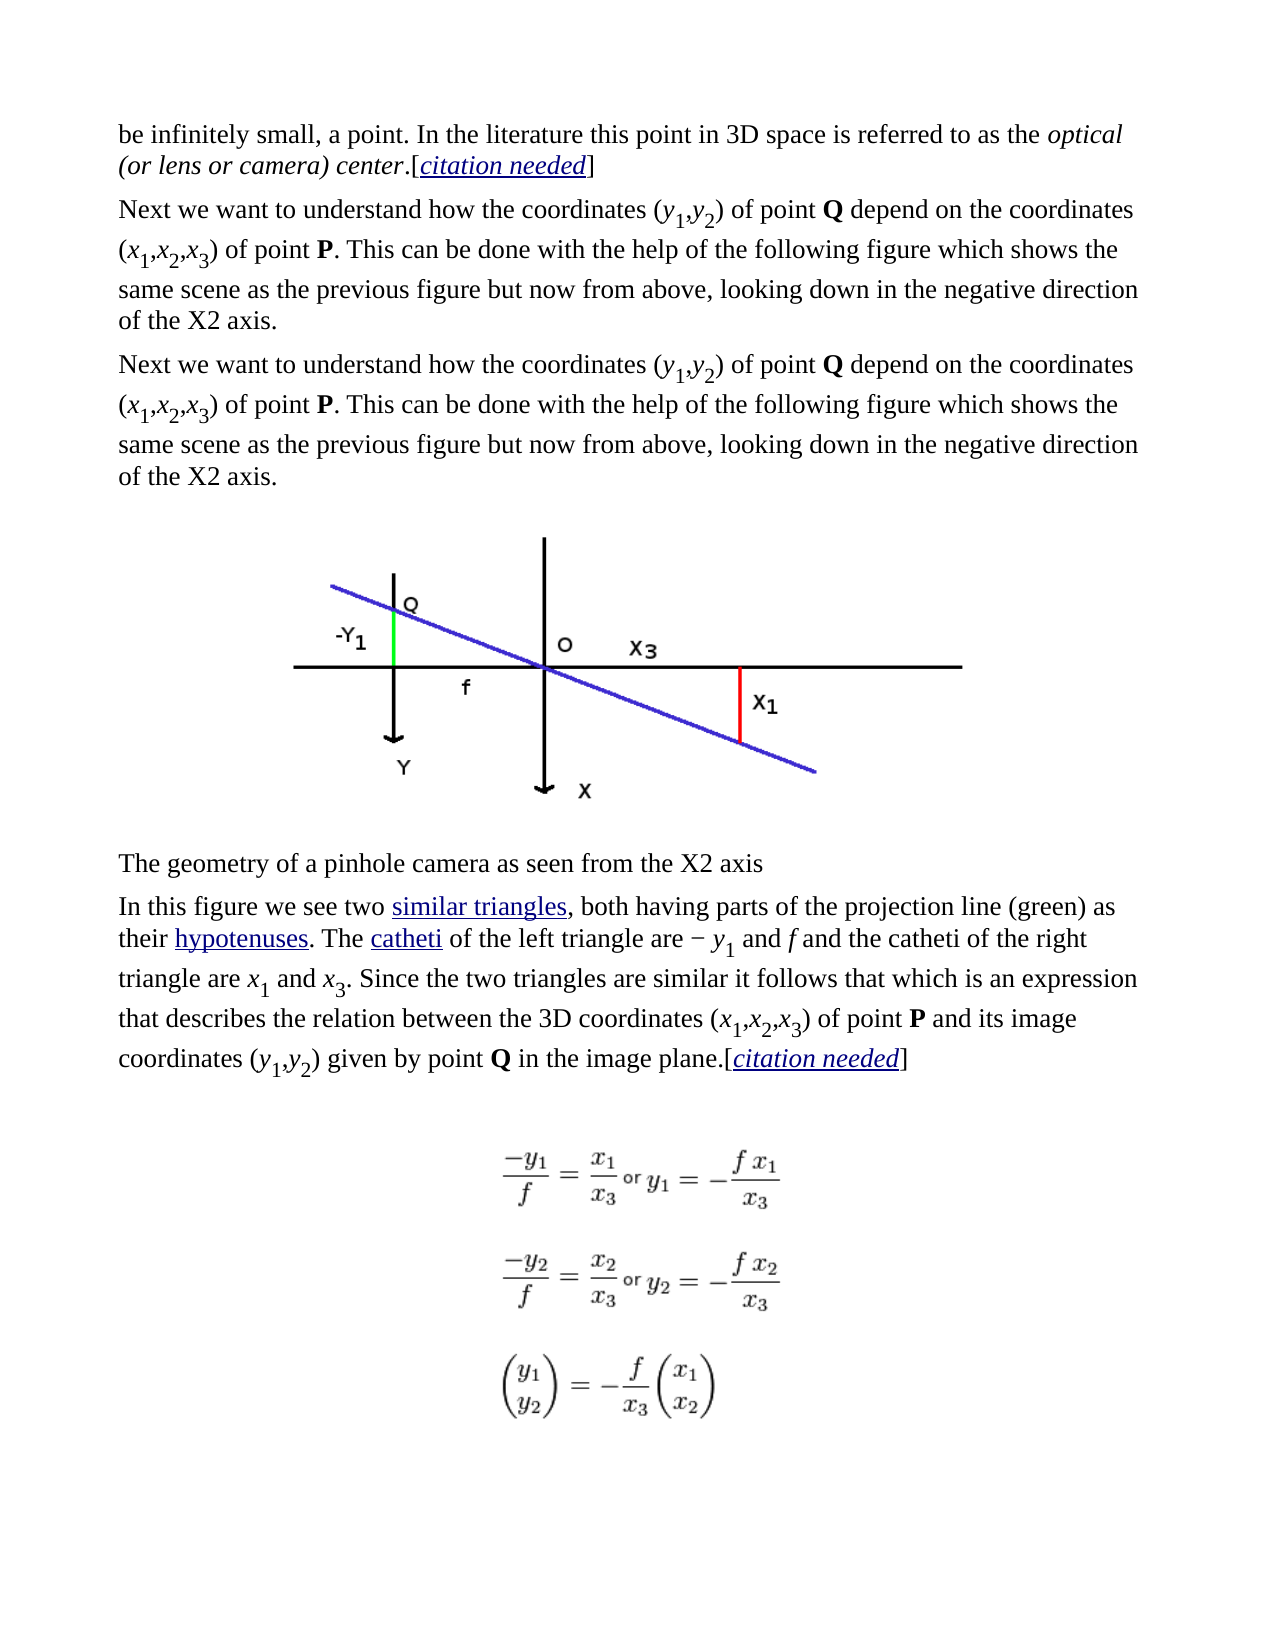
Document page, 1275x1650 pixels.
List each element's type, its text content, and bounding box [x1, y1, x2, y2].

text In this figure we see two similar triangles, both having parts of the projection line (green) as their hypotenuses. The catheti of the left triangle are − y1 and f and the catheti of the right triangle are x1 and x3. Since the two triangles are similar it follows that which is an expression that describes the relation between the 3D coordinates (x1,x2,x3) of point P and its image coordinates (y1,y2) given by point Q in the image plane.[citation needed] [118, 891, 1157, 1082]
text Next we want to understand how the coordinates (y1,y2) of point Q depend on the coordinates (x1,x2,x3) of point P. This can be done with the help of the following figure which shows the same scene as the previous figure but now from above, looking down in the negative direction of the X2 axis. [118, 193, 1157, 336]
text Next we want to understand how the coordinates (y1,y2) of point Q depend on the coordinates (x1,x2,x3) of point P. This can be done with the help of the following figure which shows the same scene as the previous figure but now from above, looking down in the negative direction of the X2 axis. [118, 348, 1157, 491]
picture [467, 1146, 808, 1432]
text be infinitely small, a point. In the literature this point in 3D space is referred to as the optical (or lens or camera) center.[citation needed] [118, 118, 1157, 180]
picture [258, 534, 1017, 804]
text The geometry of a pinhole camera as seen from the X2 axis [118, 847, 1157, 878]
